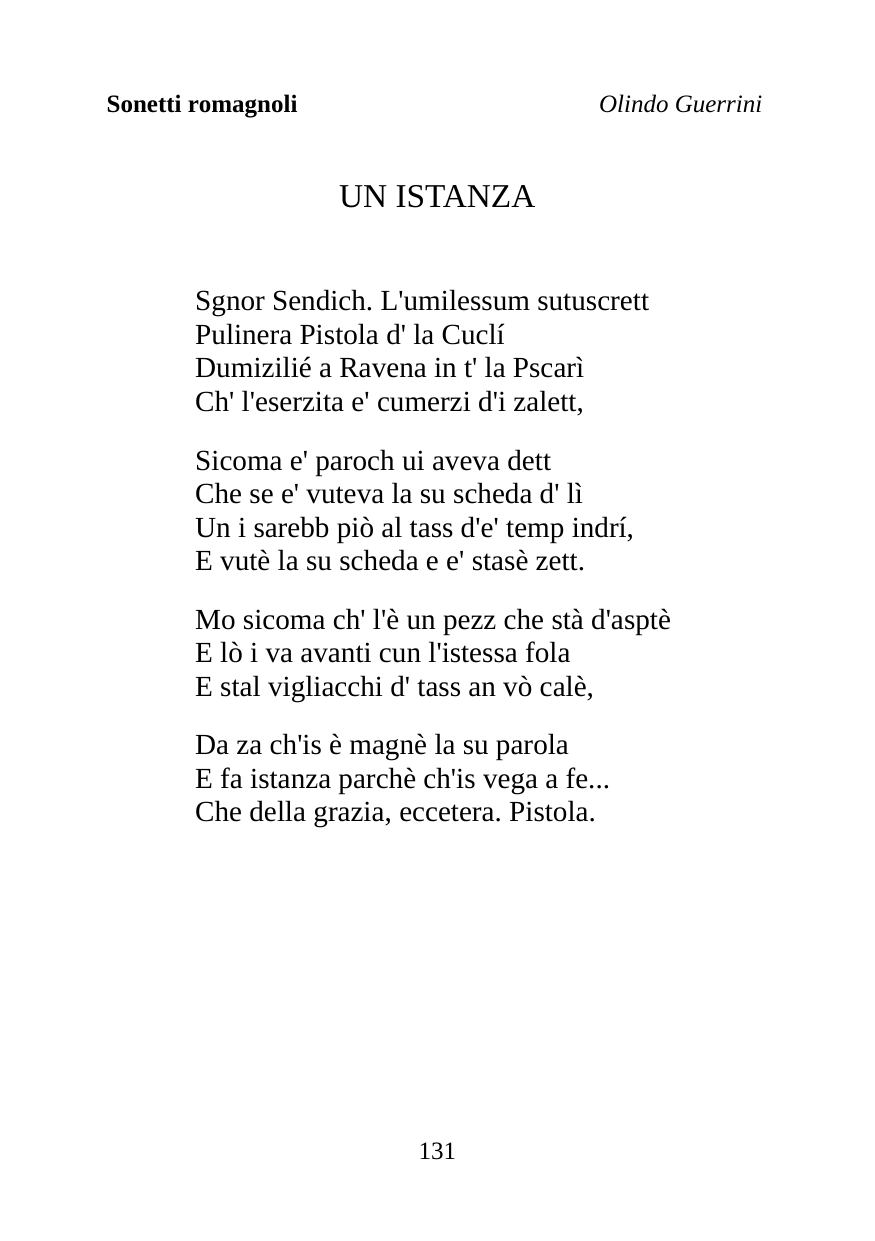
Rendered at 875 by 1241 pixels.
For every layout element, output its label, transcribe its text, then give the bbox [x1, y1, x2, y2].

text Da za ch'is è magnè la su parola E fa istanza parchè ch'is vega a fe... Che della grazia, eccetera. Pistola. [195, 727, 768, 828]
subtitle UN ISTANZA [106, 176, 768, 214]
text Sicoma e' paroch ui aveva dett Che se e' vuteva la su scheda d' lì Un i sarebb piò al tass d'e' temp indrí, E vutè la su scheda e e' stasè zett. [195, 443, 768, 577]
text Mo sicoma ch' l'è un pezz che stà d'asptè E lò i va avanti cun l'istessa fola E stal vigliacchi d' tass an vò calè, [195, 602, 768, 702]
text Sgnor Sendich. L'umilessum sutuscrett Pulinera Pistola d' la Cuclí Dumizilié a Ravena in t' la Pscarì Ch' l'eserzita e' cumerzi d'i zalett, [195, 283, 768, 418]
